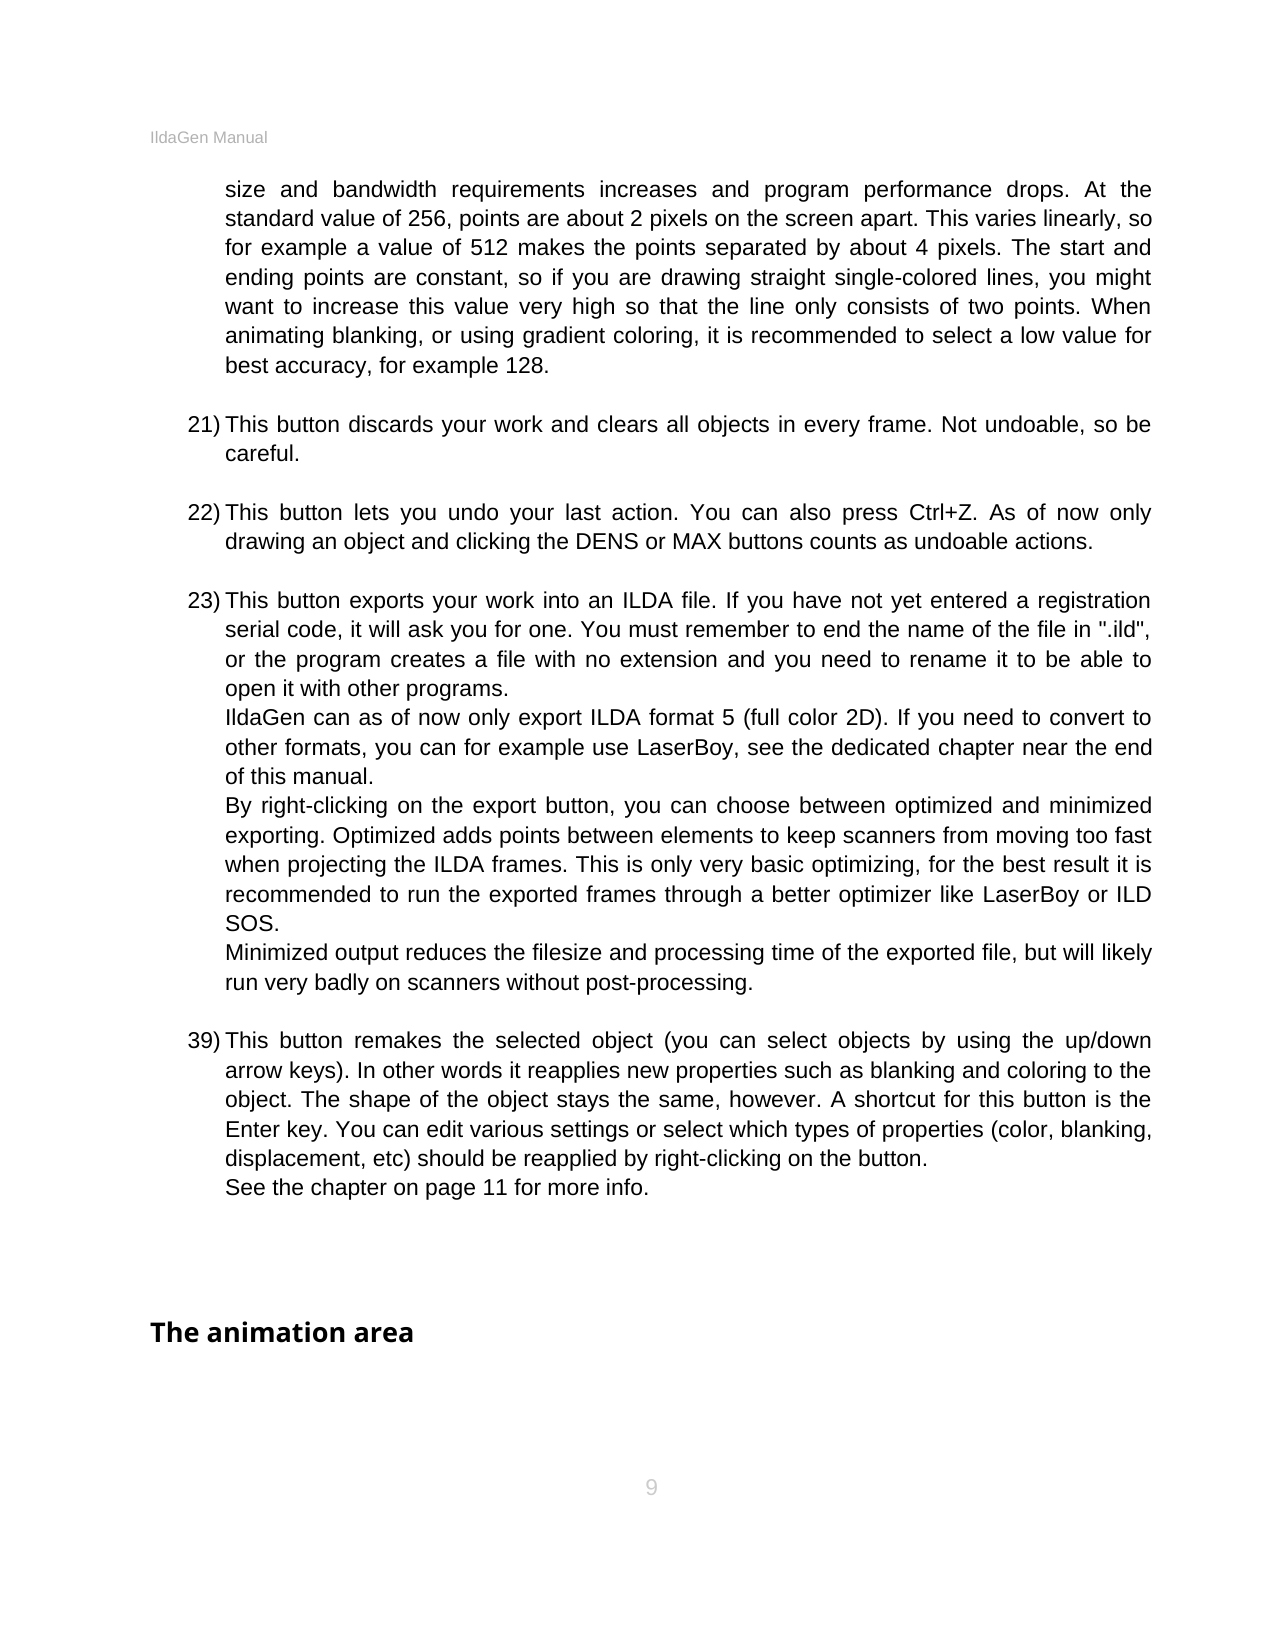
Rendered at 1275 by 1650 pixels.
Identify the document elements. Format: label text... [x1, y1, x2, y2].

list Minimized output reduces the filesize and processing time of the exported file, but will likely run very badly on scanners without post-processing. [187, 940, 1153, 995]
list IldaGen can as of now only export ILDA format 5 (full color 2D). If you need to convert to other formats, you can for example use LaserBoy, see the dedicated chapter near the end of this manual. [187, 705, 1153, 789]
subtitle The animation area [150, 1313, 1153, 1350]
list This button remakes the selected object (you can select objects by using the up/down arrow keys). In other words it reapplies new properties such as blanking and coloring to the object. The shape of the object stays the same, however. A shortcut for this button is the Enter key. You can edit various settings or select which types of properties (color, blanking, displacement, etc) should be reapplied by right-clicking on the button. [187, 1028, 1153, 1171]
list This button discards your work and clears all objects in every frame. Not undoable, so be careful. [187, 411, 1153, 466]
list By right-clicking on the export button, you can choose between optimized and minimized exporting. Optimized adds points between elements to keep scanners from moving too fast when projecting the ILDA frames. This is only very basic optimizing, for the best result it is recommended to run the exported frames through a better optimizer like LaserBoy or ILD SOS. [187, 793, 1153, 936]
list This button lets you undo your last action. You can also press Ctrl+Z. As of now only drawing an object and clicking the DENS or MAX buttons counts as undoable actions. [187, 499, 1153, 554]
list This button exports your work into an ILDA file. If you have not yet entered a registration serial code, it will ask you for one. You must remember to end the name of the file in ".ild", or the program creates a file with no extension and you need to rename it to be able to open it with other programs. [187, 587, 1153, 701]
list See the chapter on page 11 for more info. [187, 1175, 1153, 1201]
list size and bandwidth requirements increases and program performance drops. At the standard value of 256, points are about 2 pixels on the screen apart. This varies linearly, so for example a value of 512 makes the points separated by about 4 pixels. The start and ending points are constant, so if you are drawing straight single-colored lines, you might want to increase this value very high so that the line only consists of two points. When animating blanking, or using gradient coloring, it is recommended to select a low value for best accuracy, for example 128. [187, 176, 1153, 378]
